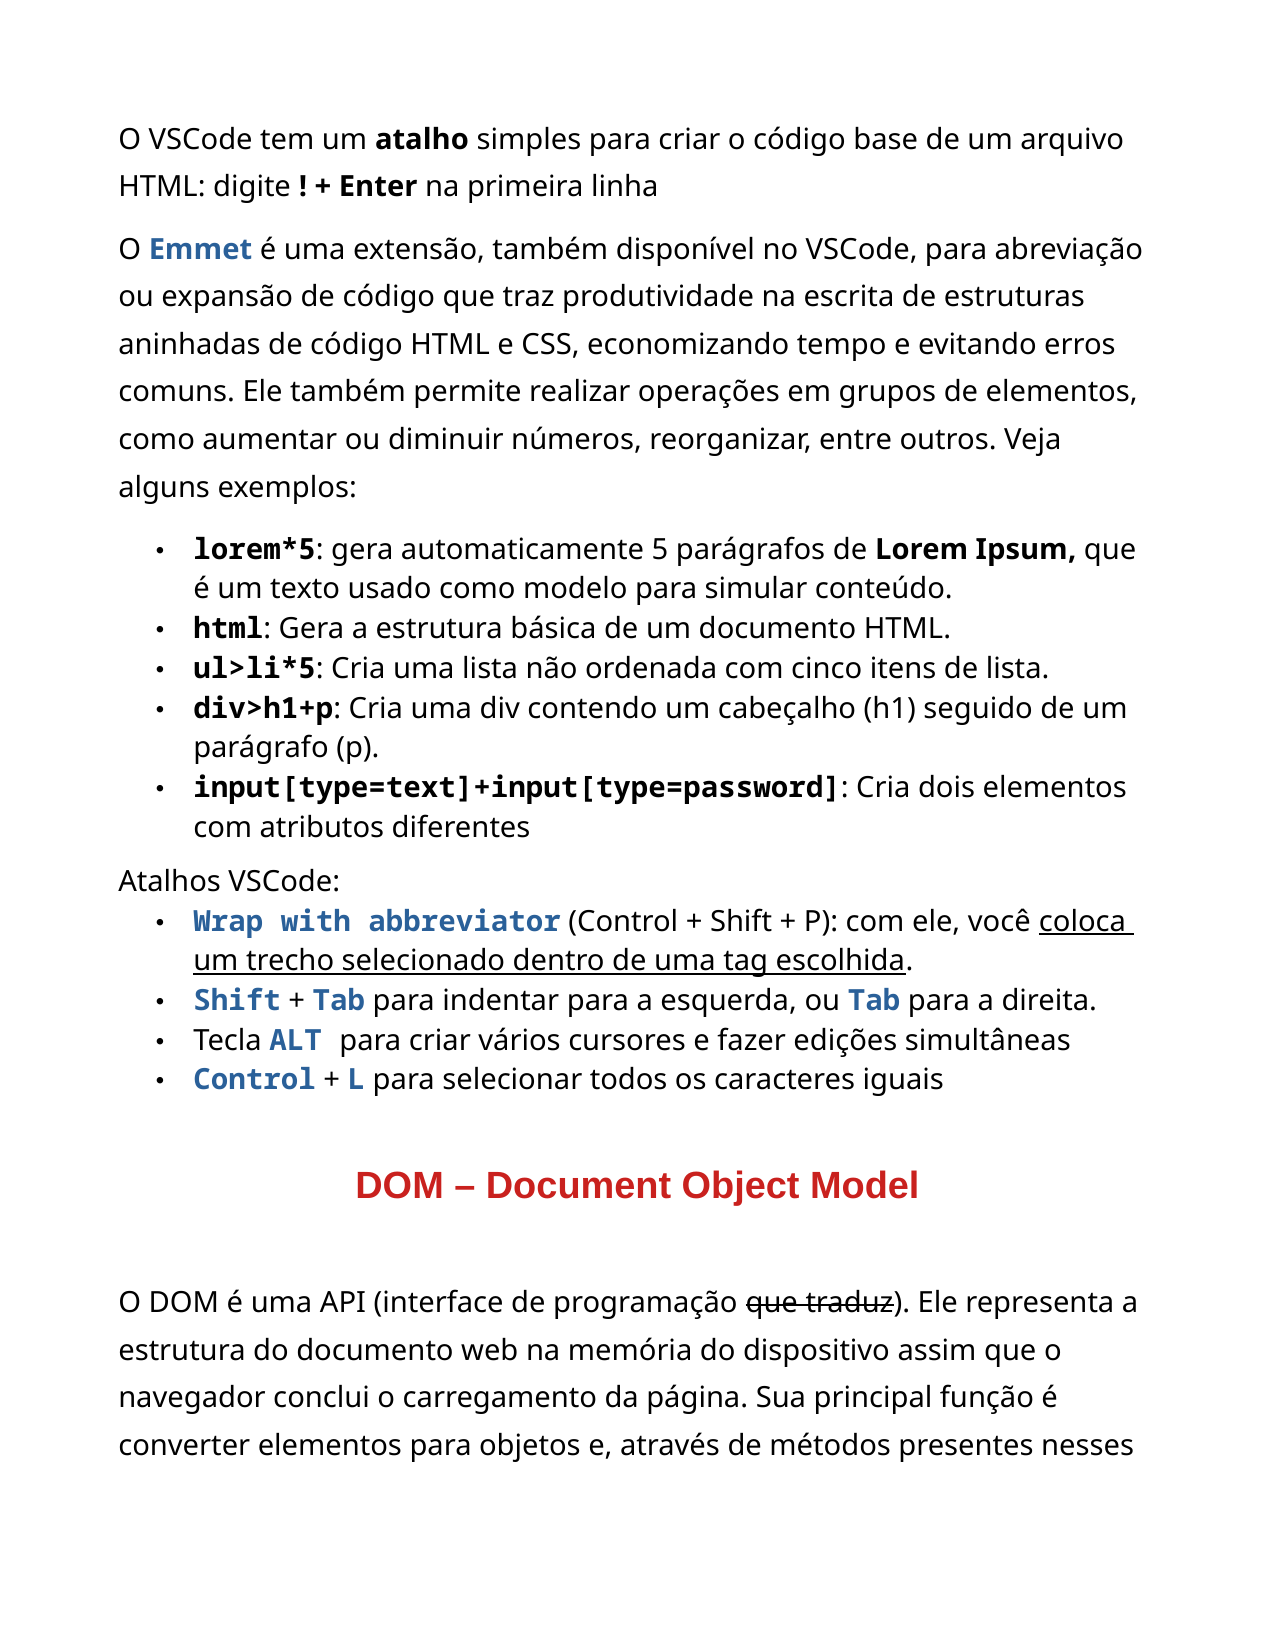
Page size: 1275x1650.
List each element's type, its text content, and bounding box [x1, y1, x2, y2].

list lorem*5: gera automaticamente 5 parágrafos de Lorem Ipsum, que é um texto usado como modelo para simular conteúdo. [156, 528, 1157, 607]
list Shift + Tab para indentar para a esquerda, ou Tab para a direita. [156, 979, 1157, 1019]
list ul>li*5: Cria uma lista não ordenada com cinco itens de lista. [156, 647, 1157, 687]
text O Emmet é uma extensão, também disponível no VSCode, para abreviação ou expansão de código que traz produtividade na escrita de estruturas aninhadas de código HTML e CSS, economizando tempo e evitando erros comuns. Ele também permite realizar operações em grupos de elementos, como aumentar ou diminuir números, reorganizar, entre outros. Veja alguns exemplos: [118, 228, 1157, 506]
list Control + L para selecionar todos os caracteres iguais [156, 1059, 1157, 1098]
list div>h1+p: Cria uma div contendo um cabeçalho (h1) seguido de um parágrafo (p). [156, 687, 1157, 766]
text Atalhos VSCode: [118, 860, 1157, 900]
text O VSCode tem um atalho simples para criar o código base de um arquivo HTML: digite ! + Enter na primeira linha [118, 118, 1157, 205]
list Wrap with abbreviator (Control + Shift + P): com ele, você coloca um trecho selecionado dentro de uma tag escolhida. [156, 900, 1157, 979]
subtitle DOM – Document Object Model [118, 1163, 1157, 1207]
text O DOM é uma API (interface de programação que traduz). Ele representa a estrutura do documento web na memória do dispositivo assim que o navegador conclui o carregamento da página. Sua principal função é converter elementos para objetos e, através de métodos presentes nesses [118, 1281, 1163, 1464]
list html: Gera a estrutura básica de um documento HTML. [156, 607, 1157, 647]
list input[type=text]+input[type=password]: Cria dois elementos com atributos diferentes [156, 766, 1157, 846]
list Tecla ALT para criar vários cursores e fazer edições simultâneas [156, 1019, 1157, 1059]
